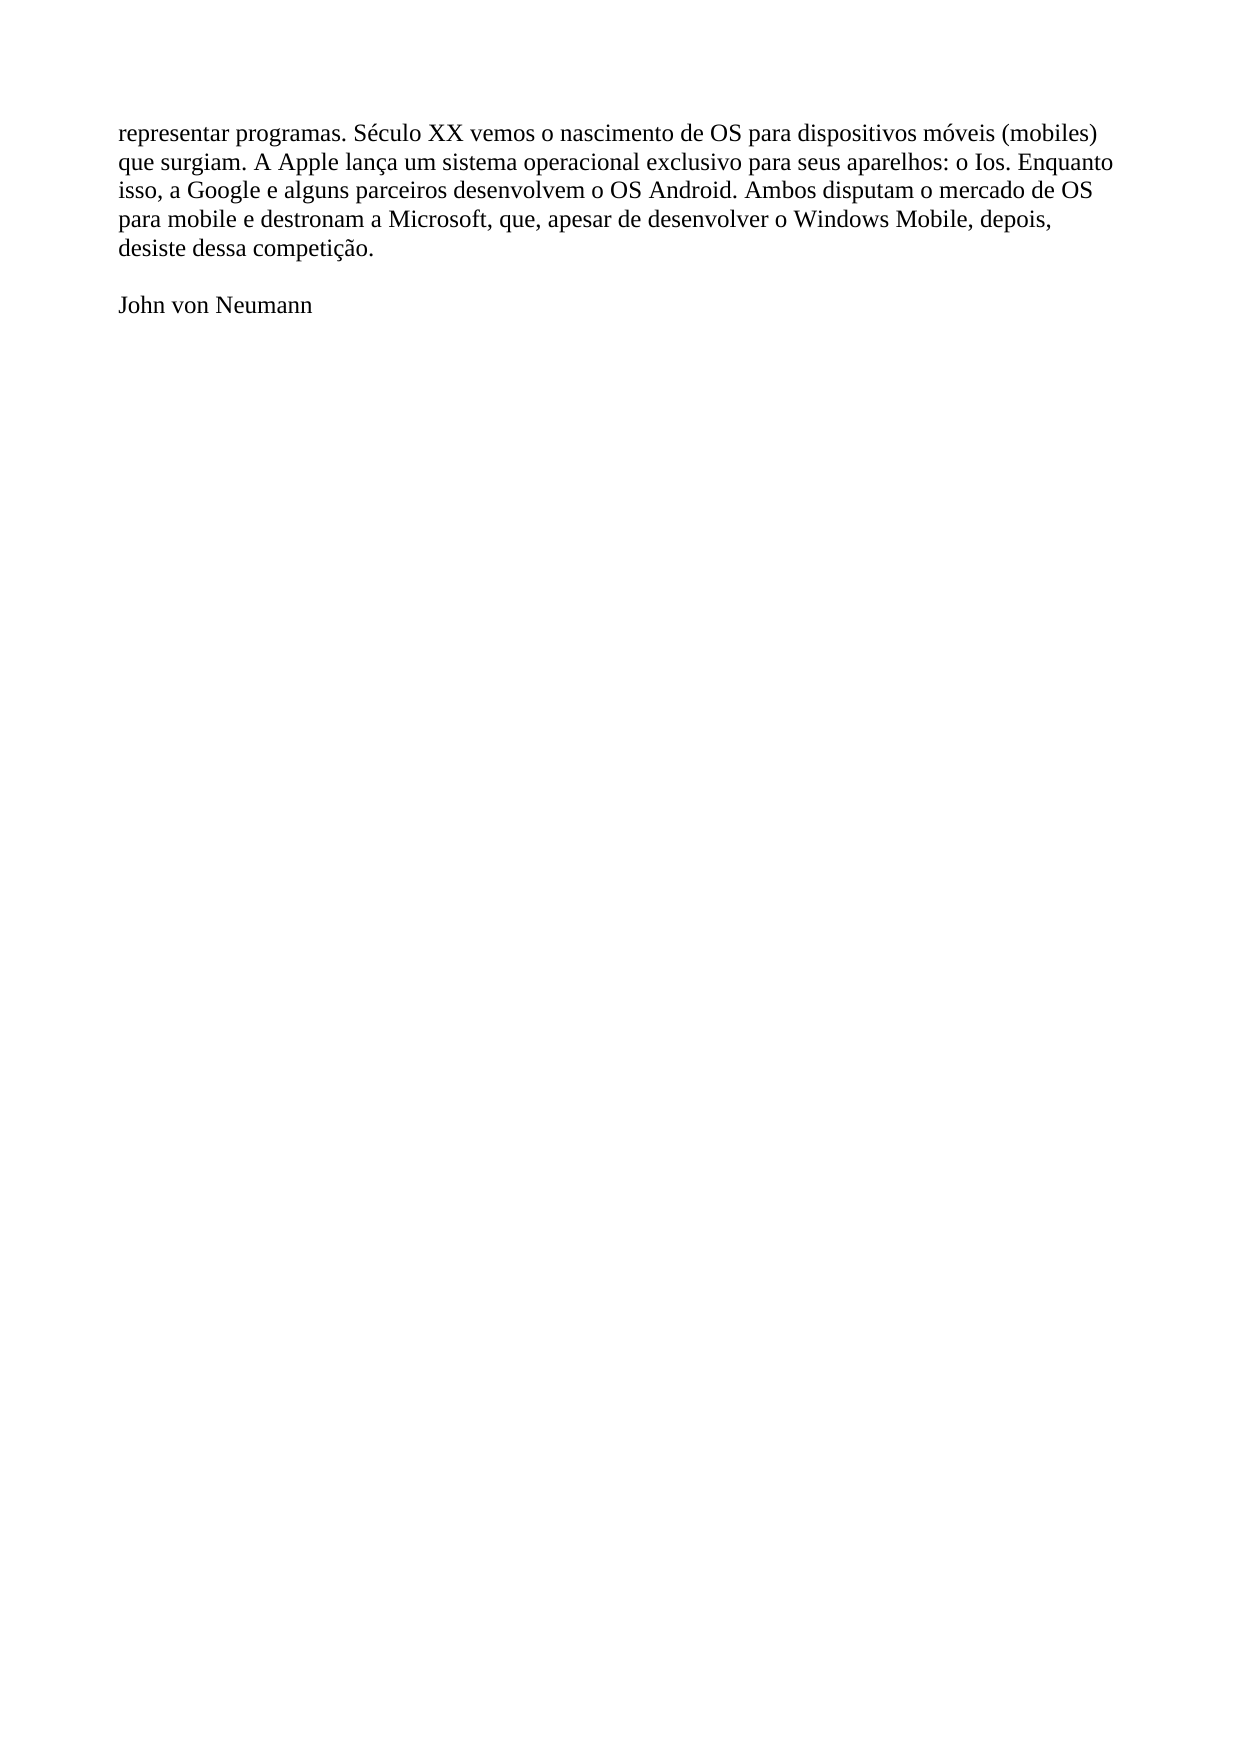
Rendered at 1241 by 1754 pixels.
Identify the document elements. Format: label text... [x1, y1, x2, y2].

text representar programas. Século XX vemos o nascimento de OS para dispositivos móveis (mobiles) que surgiam. A Apple lança um sistema operacional exclusivo para seus aparelhos: o Ios. Enquanto isso, a Google e alguns parceiros desenvolvem o OS Android. Ambos disputam o mercado de OS para mobile e destronam a Microsoft, que, apesar de desenvolver o Windows Mobile, depois, desiste dessa competição. [118, 118, 1122, 262]
text John von Neumann [118, 291, 1122, 319]
